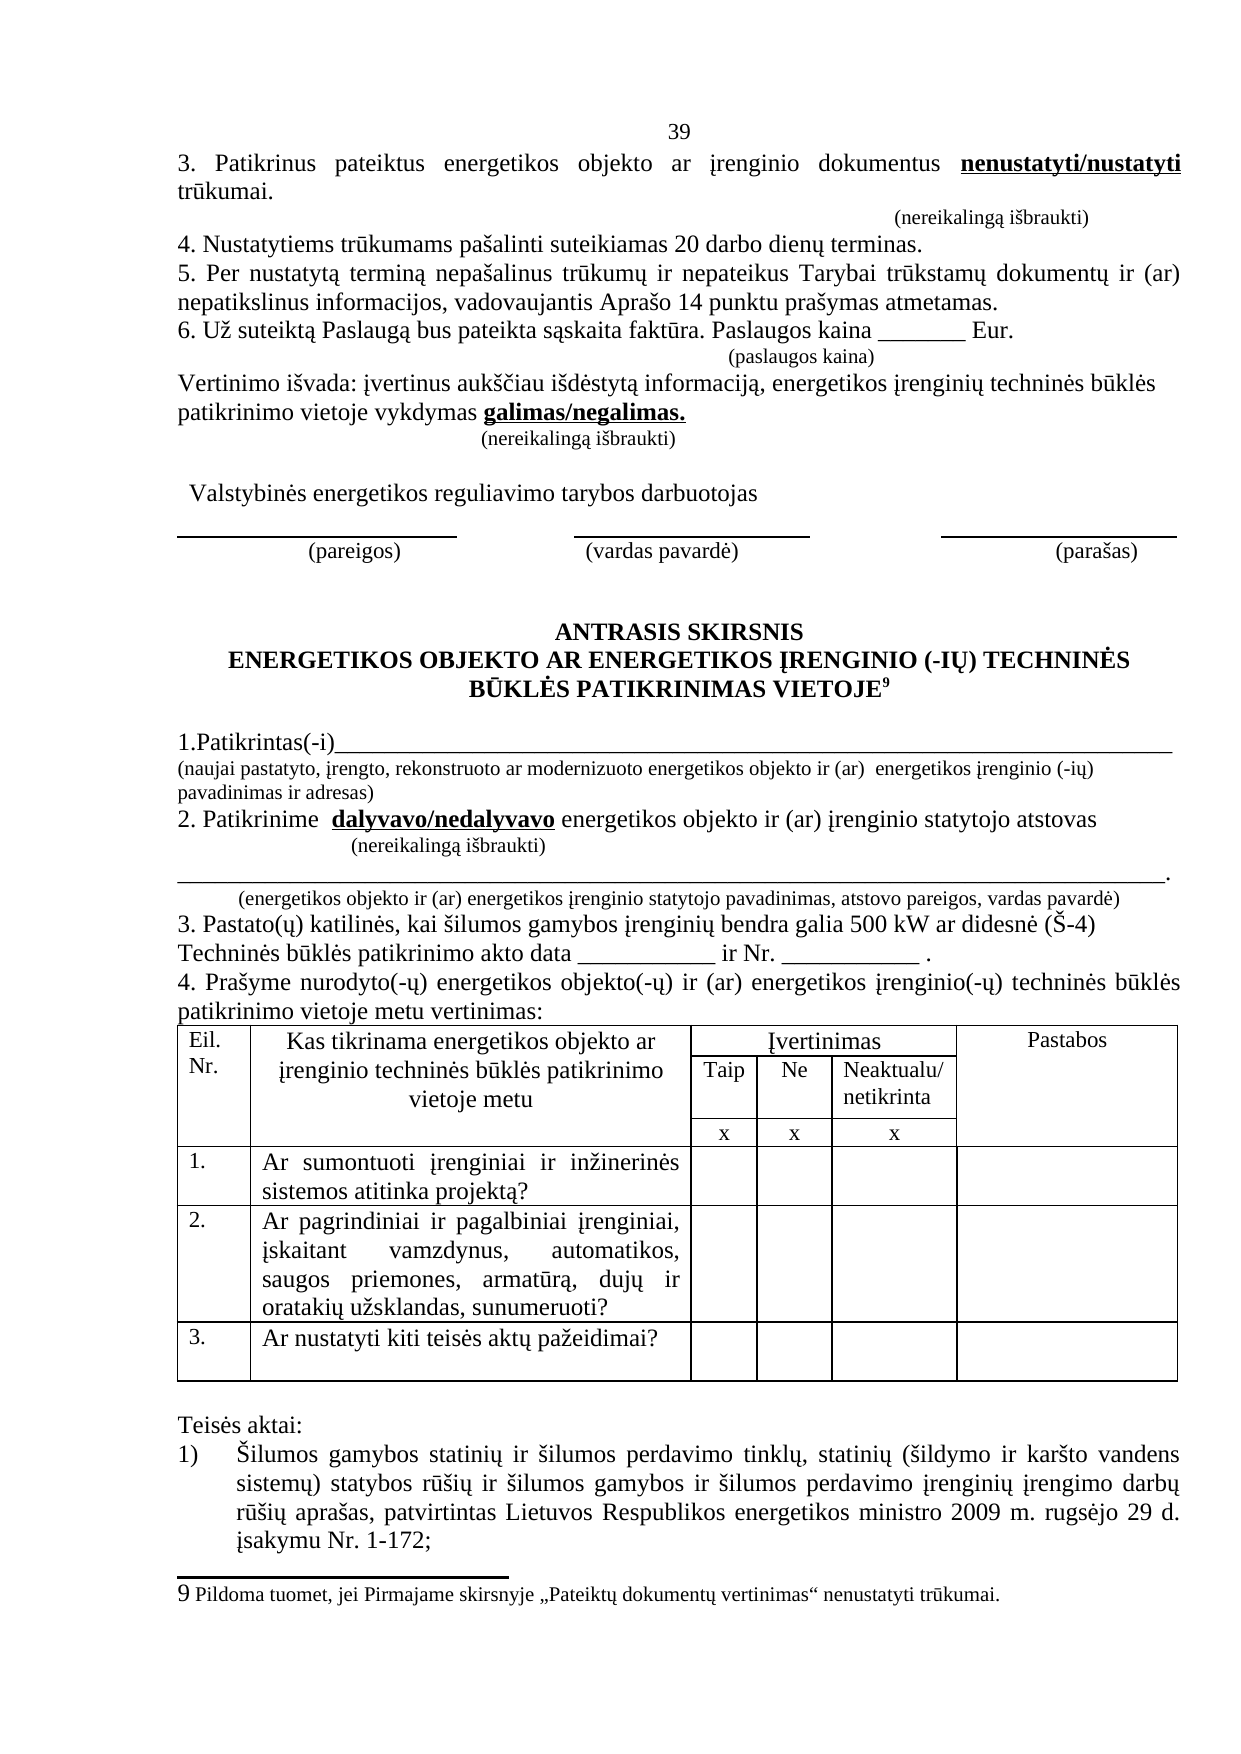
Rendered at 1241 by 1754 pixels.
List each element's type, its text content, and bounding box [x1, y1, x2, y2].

table_cell [833, 1147, 956, 1204]
table_header Valstybinės energetikos reguliavimo tarybos darbuotojas [177, 450, 1177, 536]
text 4. Prašyme nurodyto(-ų) energetikos objekto(-ų) ir (ar) energetikos įrenginio(-ų) techninės būklės patikrinimo vietoje metu vertinimas: [177, 967, 1181, 1024]
table_header Kas tikrinama energetikos objekto ar įrenginio techninės būklės patikrinimo vietoje metu [251, 1026, 690, 1146]
text (nereikalingą išbraukti) [177, 205, 1181, 229]
table_cell 2. [178, 1206, 250, 1321]
table_cell [758, 1323, 831, 1380]
table_cell [958, 1147, 1177, 1204]
table_cell [833, 1206, 956, 1321]
table_cell x [758, 1119, 831, 1146]
table_cell [758, 1206, 831, 1321]
text (nereikalingą išbraukti) [177, 833, 1181, 857]
text 4. Nustatytiems trūkumams pašalinti suteikiamas 20 darbo dienų terminas. [177, 229, 1181, 258]
text 2. Patikrinime dalyvavo/nedalyvavo energetikos objekto ir (ar) įrenginio statytojo atstovas [177, 804, 1181, 833]
text _______________________________________________________________________________. [177, 857, 1181, 886]
text 3. Patikrinus pateiktus energetikos objekto ar įrenginio dokumentus nenustatyti/nustatyti trūkumai. [177, 148, 1181, 205]
table_header Įvertinimas [692, 1026, 956, 1055]
table_cell [833, 1323, 956, 1380]
table_cell 3. [178, 1323, 250, 1380]
table_cell [958, 1323, 1177, 1380]
table_cell [692, 1323, 756, 1380]
text ANTRASIS SKIRSNIS [177, 617, 1181, 646]
table_cell Ne [758, 1057, 831, 1118]
text (energetikos objekto ir (ar) energetikos įrenginio statytojo pavadinimas, atstovo pareigos, vardas pavardė) [177, 886, 1181, 909]
table_cell [958, 1206, 1177, 1321]
table_cell [810, 536, 941, 564]
text 1) Šilumos gamybos statinių ir šilumos perdavimo tinklų, statinių (šildymo ir karšto vandens sistemų) statybos rūšių ir šilumos gamybos ir šilumos perdavimo įrenginių įrengimo darbų rūšių aprašas, patvirtintas Lietuvos Respublikos energetikos ministro 2009 m. rugsėjo 29 d. įsakymu Nr. 1-172; [177, 1439, 1181, 1554]
table_cell (pareigos) [177, 538, 457, 564]
text Teisės aktai: [177, 1411, 1181, 1439]
text Vertinimo išvada: įvertinus aukščiau išdėstytą informaciją, energetikos įrenginių techninės būklės patikrinimo vietoje vykdymas galimas/negalimas. [177, 368, 1181, 426]
table_cell Neaktualu/netikrinta [833, 1057, 956, 1118]
table_cell Taip [692, 1057, 756, 1118]
table_cell [457, 536, 574, 564]
table_cell [758, 1147, 831, 1204]
text 3. Pastato(ų) katilinės, kai šilumos gamybos įrenginių bendra galia 500 kW ar didesnė (Š-4) Techninės būklės patikrinimo akto data ___________ ir Nr. ___________ . [177, 909, 1181, 967]
table_cell (vardas pavardė) [574, 538, 810, 564]
text (nereikalingą išbraukti) [177, 426, 1181, 450]
text (naujai pastatyto, įrengto, rekonstruoto ar modernizuoto energetikos objekto ir (ar) energetikos įrenginio (-ių) pavadinimas ir adresas) [177, 756, 1181, 804]
text 6. Už suteiktą Paslaugą bus pateikta sąskaita faktūra. Paslaugos kaina _______ Eur. [177, 315, 1181, 344]
table_cell Ar pagrindiniai ir pagalbiniai įrenginiai, įskaitant vamzdynus, automatikos, saugos priemones, armatūrą, dujų ir oratakių užsklandas, sunumeruoti? [251, 1206, 690, 1321]
text (paslaugos kaina) [177, 344, 1181, 368]
table_cell (parašas) [941, 538, 1177, 564]
table_cell x [833, 1119, 956, 1146]
table_cell x [692, 1119, 756, 1146]
table_cell 1. [178, 1147, 250, 1204]
table_cell Ar sumontuoti įrenginiai ir inžinerinės sistemos atitinka projektą? [251, 1147, 690, 1204]
table_cell [692, 1206, 756, 1321]
table_cell [692, 1147, 756, 1204]
text 1.Patikrintas(-i)___________________________________________________________________ [177, 727, 1181, 756]
text 5. Per nustatytą terminą nepašalinus trūkumų ir nepateikus Tarybai trūkstamų dokumentų ir (ar) nepatikslinus informacijos, vadovaujantis Aprašo 14 punktu prašymas atmetamas. [177, 258, 1181, 315]
table_header Pastabos [957, 1026, 1177, 1146]
text ENERGETIKOS OBJEKTO AR ENERGETIKOS ĮRENGINIO (-IŲ) TECHNINĖS BŪKLĖS PATIKRINIMAS VIETOJE [177, 646, 1181, 703]
table_header Eil. Nr. [178, 1026, 250, 1146]
table_cell Ar nustatyti kiti teisės aktų pažeidimai? [251, 1323, 690, 1380]
text Pildoma tuomet, jei Pirmajame skirsnyje „Pateiktų dokumentų vertinimas“ nenustatyti trūkumai. [177, 1578, 1181, 1606]
